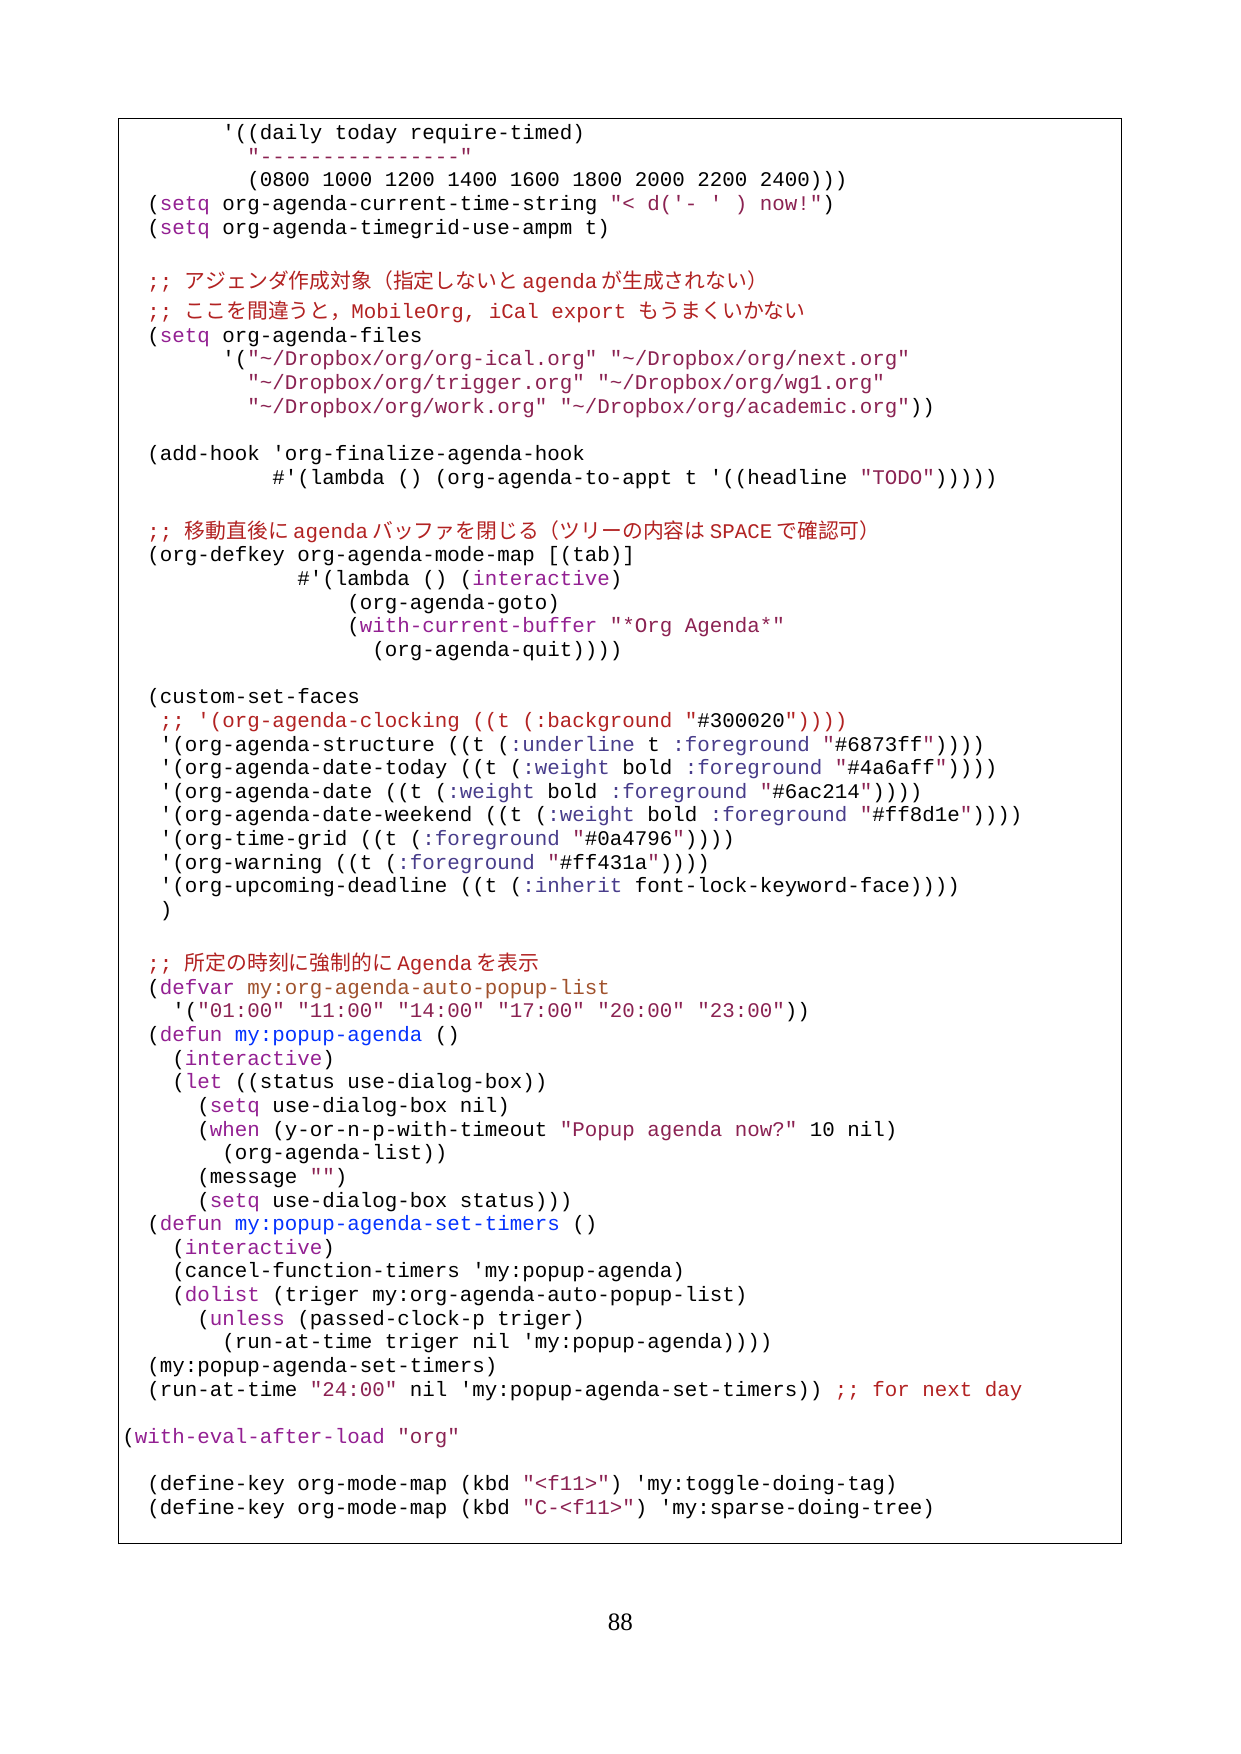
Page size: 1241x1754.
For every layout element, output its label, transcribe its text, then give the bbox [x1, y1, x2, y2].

text (setq use-dialog-box status))) [119, 1186, 1121, 1209]
text (unless (passed-clock-p triger) [119, 1304, 1121, 1327]
text '("01:00" "11:00" "14:00" "17:00" "20:00" "23:00")) [119, 996, 1121, 1020]
text (message "") [119, 1162, 1121, 1186]
text '(org-agenda-date-today ((t (:weight bold :foreground "#4a6aff")))) [119, 753, 1121, 777]
text ;; アジェンダ作成対象（指定しないとagendaが生成されない） [119, 260, 1121, 290]
text '((daily today require-timed) [119, 119, 1121, 142]
text '(org-time-grid ((t (:foreground "#0a4796")))) [119, 824, 1121, 848]
text #'(lambda () (org-agenda-to-appt t '((headline "TODO"))))) [119, 463, 1121, 486]
text (custom-set-faces [119, 682, 1121, 706]
text (add-hook 'org-finalize-agenda-hook [119, 439, 1121, 463]
text (org-agenda-list)) [119, 1138, 1121, 1162]
text ;; 所定の時刻に強制的にAgendaを表示 [119, 942, 1121, 973]
text (with-eval-after-load "org" [119, 1422, 1121, 1446]
text '(org-agenda-date-weekend ((t (:weight bold :foreground "#ff8d1e")))) [119, 801, 1121, 824]
text (dolist (triger my:org-agenda-auto-popup-list) [119, 1280, 1121, 1304]
text "----------------" [119, 142, 1121, 165]
text (setq org-agenda-files [119, 321, 1121, 344]
text (defun my:popup-agenda-set-timers () [119, 1209, 1121, 1233]
text (interactive) [119, 1233, 1121, 1257]
text (define-key org-mode-map (kbd "C-<f11>") 'my:sparse-doing-tree) [119, 1493, 1121, 1517]
text (org-defkey org-agenda-mode-map [(tab)] [119, 540, 1121, 564]
text (let ((status use-dialog-box)) [119, 1067, 1121, 1091]
text (when (y-or-n-p-with-timeout "Popup agenda now?" 10 nil) [119, 1115, 1121, 1138]
text (run-at-time "24:00" nil 'my:popup-agenda-set-timers)) ;; for next day [119, 1375, 1121, 1398]
text (with-current-buffer "*Org Agenda*" [119, 611, 1121, 635]
text (interactive) [119, 1044, 1121, 1067]
text (setq org-agenda-timegrid-use-ampm t) [119, 213, 1121, 236]
text '(org-agenda-structure ((t (:underline t :foreground "#6873ff")))) [119, 729, 1121, 753]
text ) [119, 895, 1121, 919]
text ;; 移動直後にagendaバッファを閉じる（ツリーの内容はSPACEで確認可） [119, 510, 1121, 540]
text (defun my:popup-agenda () [119, 1020, 1121, 1044]
text (org-agenda-quit)))) [119, 635, 1121, 659]
text (0800 1000 1200 1400 1600 1800 2000 2200 2400))) [119, 165, 1121, 189]
text (run-at-time triger nil 'my:popup-agenda)))) [119, 1327, 1121, 1351]
text #'(lambda () (interactive) [119, 564, 1121, 588]
text (cancel-function-timers 'my:popup-agenda) [119, 1257, 1121, 1280]
text (defvar my:org-agenda-auto-popup-list [119, 973, 1121, 996]
text '(org-warning ((t (:foreground "#ff431a")))) [119, 848, 1121, 871]
text (setq org-agenda-current-time-string "< d('- ' ) now!") [119, 189, 1121, 213]
text ;; ここを間違うと，MobileOrg, iCal export もうまくいかない [119, 290, 1121, 321]
text '(org-agenda-date ((t (:weight bold :foreground "#6ac214")))) [119, 777, 1121, 801]
text (my:popup-agenda-set-timers) [119, 1351, 1121, 1375]
text '("~/Dropbox/org/org-ical.org" "~/Dropbox/org/next.org" [119, 344, 1121, 368]
text "~/Dropbox/org/work.org" "~/Dropbox/org/academic.org")) [119, 392, 1121, 415]
text "~/Dropbox/org/trigger.org" "~/Dropbox/org/wg1.org" [119, 368, 1121, 392]
text (setq use-dialog-box nil) [119, 1091, 1121, 1115]
text (define-key org-mode-map (kbd "<f11>") 'my:toggle-doing-tag) [119, 1469, 1121, 1493]
text (org-agenda-goto) [119, 588, 1121, 611]
text '(org-upcoming-deadline ((t (:inherit font-lock-keyword-face)))) [119, 871, 1121, 895]
text ;; '(org-agenda-clocking ((t (:background "#300020")))) [119, 706, 1121, 729]
